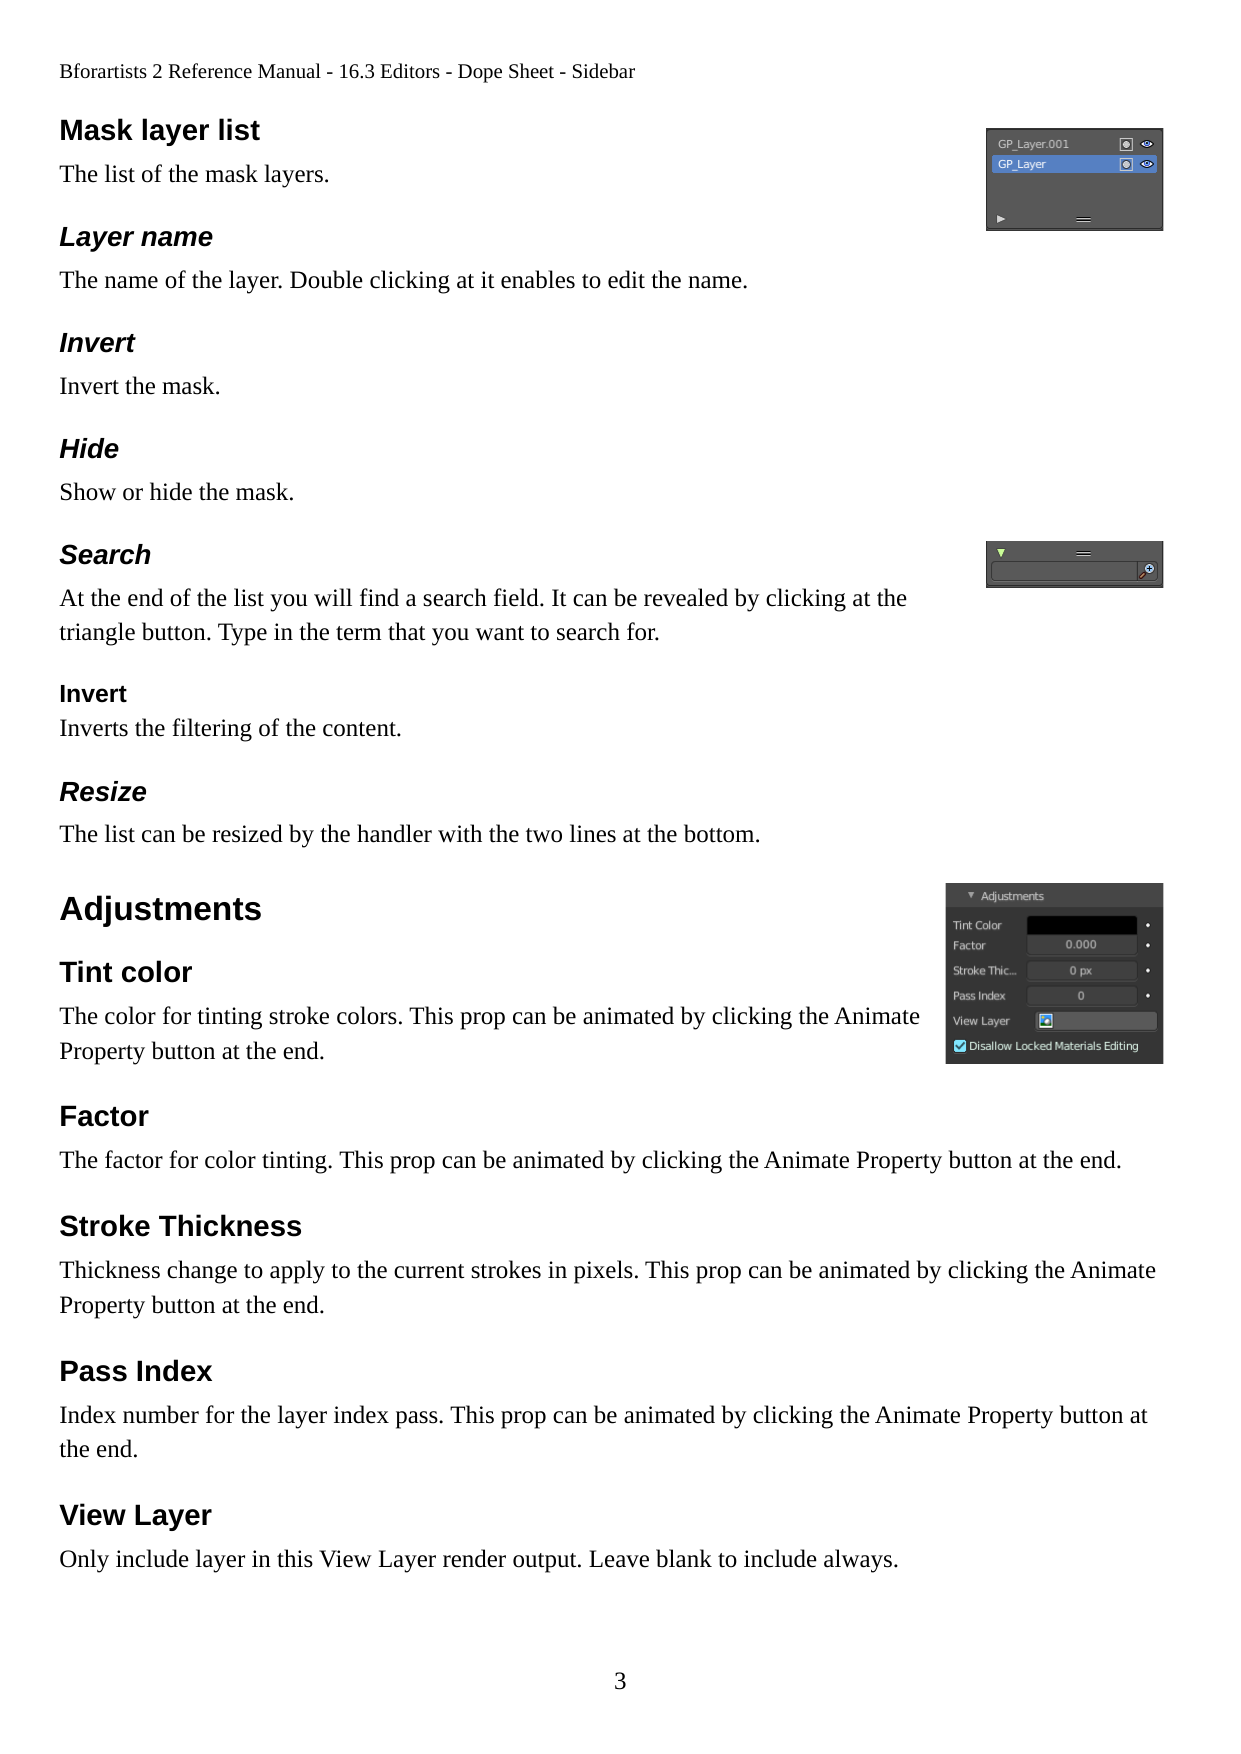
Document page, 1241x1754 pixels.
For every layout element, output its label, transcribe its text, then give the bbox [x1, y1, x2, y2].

text The factor for color tinting. This prop can be animated by clicking the Animate Property button at the end. [59, 1146, 1181, 1174]
text Invert the mask. [59, 371, 1181, 399]
text The list of the mask layers. [59, 159, 986, 188]
text Inverts the filtering of the content. [59, 713, 1181, 742]
subtitle Factor [59, 1099, 1181, 1133]
subtitle [1164, 889, 1181, 928]
subtitle Resize [59, 775, 1181, 807]
subtitle Search [59, 538, 1181, 570]
text At the end of the list you will find a search field. It can be revealed by clicking at the triangle button. Type in the term that you want to search for. [59, 583, 1181, 646]
subtitle Invert [59, 326, 1181, 358]
text Show or hide the mask. [59, 477, 1181, 505]
picture [945, 883, 1164, 1064]
subtitle Mask layer list [59, 113, 1181, 146]
text The color for tinting stroke colors. This prop can be animated by clicking the Animate Property button at the end. [59, 1001, 945, 1064]
text Index number for the layer index pass. This prop can be animated by clicking the Animate Property button at the end. [59, 1400, 1181, 1463]
subtitle Invert [59, 679, 1181, 707]
subtitle Pass Index [59, 1354, 1181, 1387]
subtitle Tint color [59, 955, 945, 989]
subtitle View Layer [59, 1498, 1181, 1532]
text Only include layer in this View Layer render output. Leave blank to include always. [59, 1544, 1181, 1573]
text The name of the layer. Double clicking at it enables to edit the name. [59, 265, 1181, 293]
text The list can be resized by the handler with the two lines at the bottom. [59, 819, 1181, 848]
subtitle Stroke Thickness [59, 1209, 1181, 1243]
picture [986, 541, 1164, 588]
subtitle Hide [59, 432, 1181, 464]
text Thickness change to apply to the current strokes in pixels. This prop can be animated by clicking the Animate Property button at the end. [59, 1256, 1181, 1319]
subtitle Layer name [59, 220, 1181, 252]
subtitle [1164, 955, 1181, 989]
subtitle Adjustments [59, 889, 945, 928]
picture [986, 128, 1164, 231]
